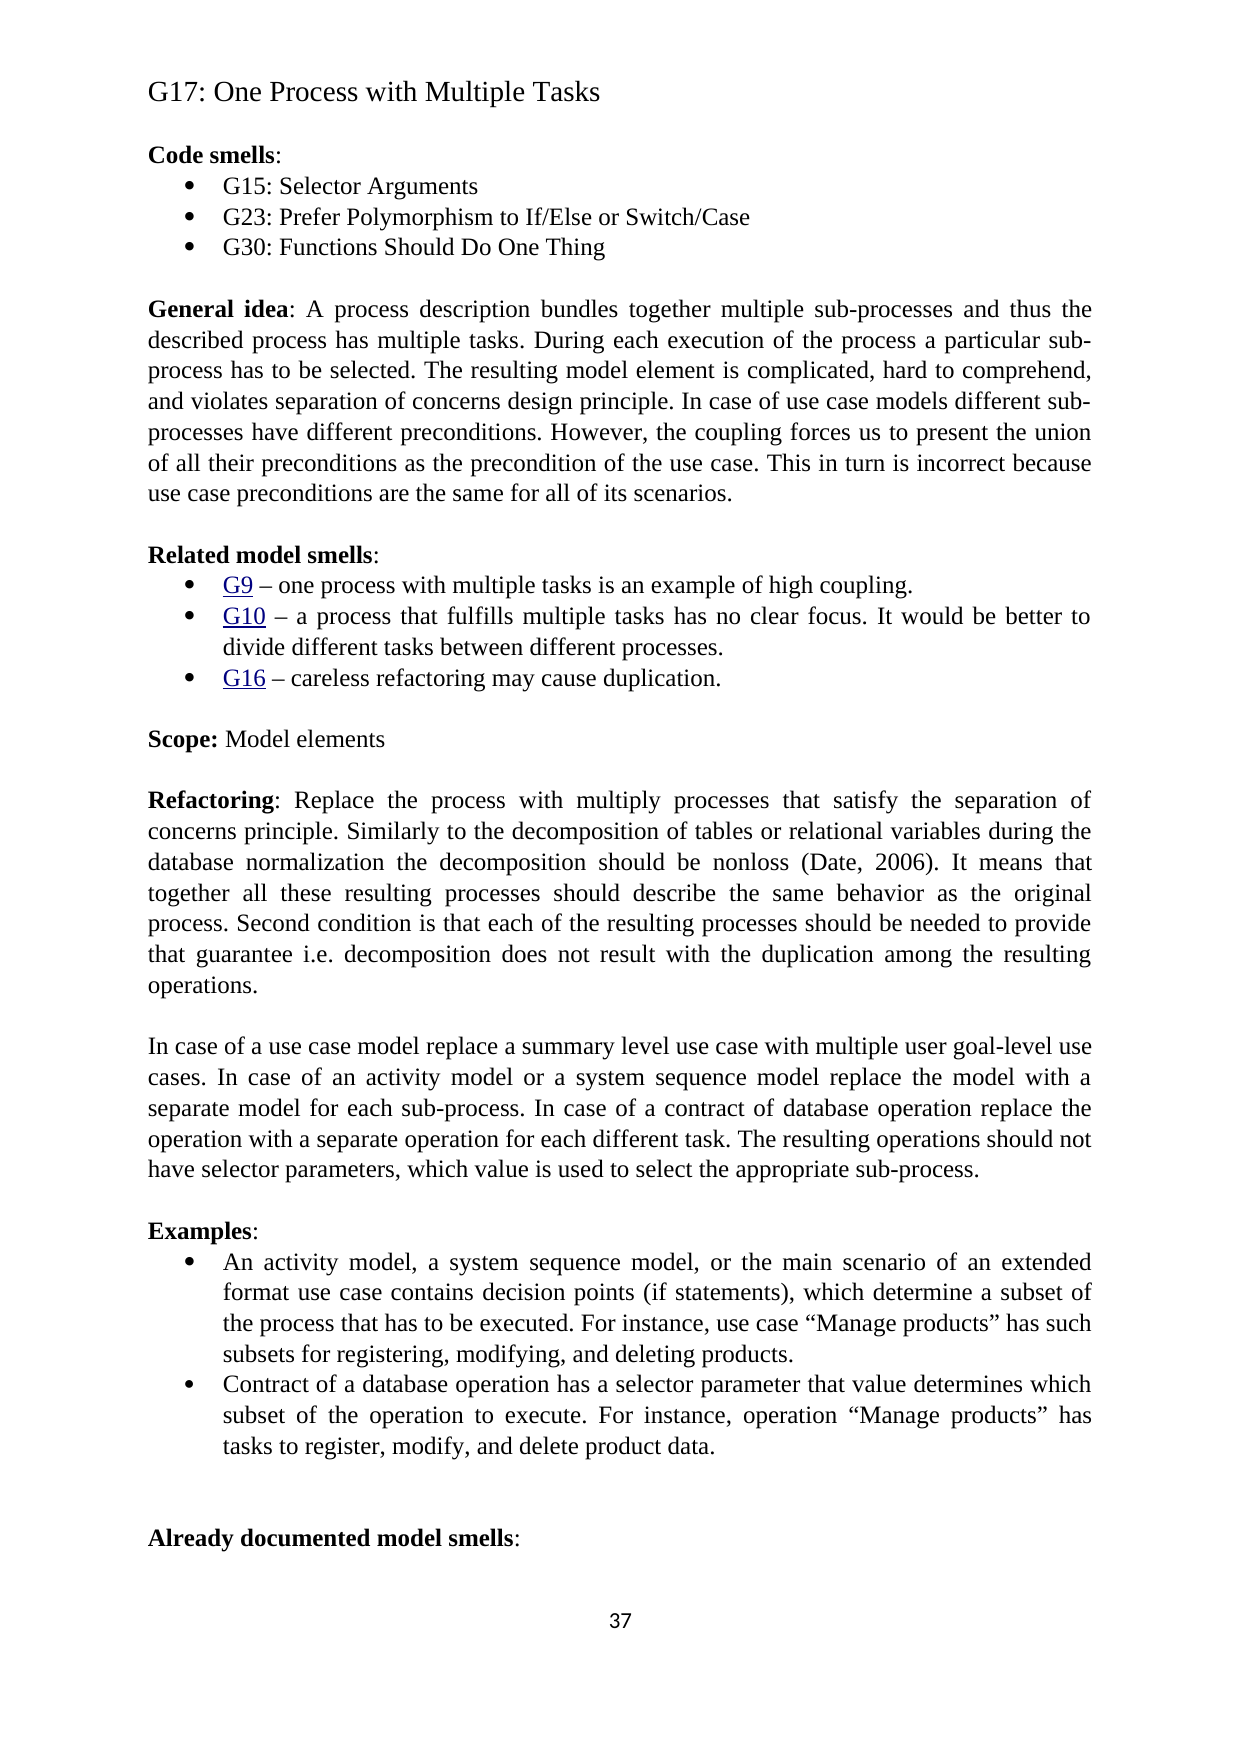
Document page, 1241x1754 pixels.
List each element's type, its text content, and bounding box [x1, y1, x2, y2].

text Code smells: [148, 140, 1093, 169]
list G23: Prefer Polymorphism to If/Else or Switch/Case [185, 202, 1093, 231]
list An activity model, a system sequence model, or the main scenario of an extended format use case contains decision points (if statements), which determine a subset of the process that has to be executed. For instance, use case “Manage products” has such subsets for registering, modifying, and deleting products. [185, 1247, 1093, 1367]
text General idea: A process description bundles together multiple sub-processes and thus the described process has multiple tasks. During each execution of the process a particular sub-process has to be selected. The resulting model element is complicated, hard to comprehend, and violates separation of concerns design principle. In case of use case models different sub-processes have different preconditions. However, the coupling forces us to present the union of all their preconditions as the precondition of the use case. This in turn is incorrect because use case preconditions are the same for all of its scenarios. [148, 294, 1093, 507]
list Contract of a database operation has a selector parameter that value determines which subset of the operation to execute. For instance, operation “Manage products” has tasks to register, modify, and delete product data. [185, 1369, 1093, 1460]
text Examples: [148, 1216, 1093, 1244]
text In case of a use case model replace a summary level use case with multiple user goal-level use cases. In case of an activity model or a system sequence model replace the model with a separate model for each sub-process. In case of a contract of database operation replace the operation with a separate operation for each different task. The resulting operations should not have selector parameters, which value is used to select the appropriate sub-process. [148, 1031, 1093, 1183]
list G9 – one process with multiple tasks is an example of high coupling. [185, 571, 1093, 599]
text Related model smells: [148, 540, 1093, 568]
list G16 – careless refactoring may cause duplication. [185, 663, 1093, 691]
text Already documented model smells: [148, 1523, 1093, 1552]
subtitle G17: One Process with Multiple Tasks [148, 74, 1093, 107]
list G10 – a process that fulfills multiple tasks has no clear focus. It would be better to divide different tasks between different processes. [185, 601, 1093, 661]
text Refactoring: Replace the process with multiply processes that satisfy the separation of concerns principle. Similarly to the decomposition of tables or relational variables during the database normalization the decomposition should be nonloss (Date, 2006). It means that together all these resulting processes should describe the same behavior as the original process. Second condition is that each of the resulting processes should be needed to provide that guarantee i.e. decomposition does not result with the duplication among the resulting operations. [148, 786, 1093, 999]
text Scope: Model elements [148, 724, 1093, 753]
list G30: Functions Should Do One Thing [185, 232, 1093, 261]
list G15: Selector Arguments [185, 171, 1093, 200]
